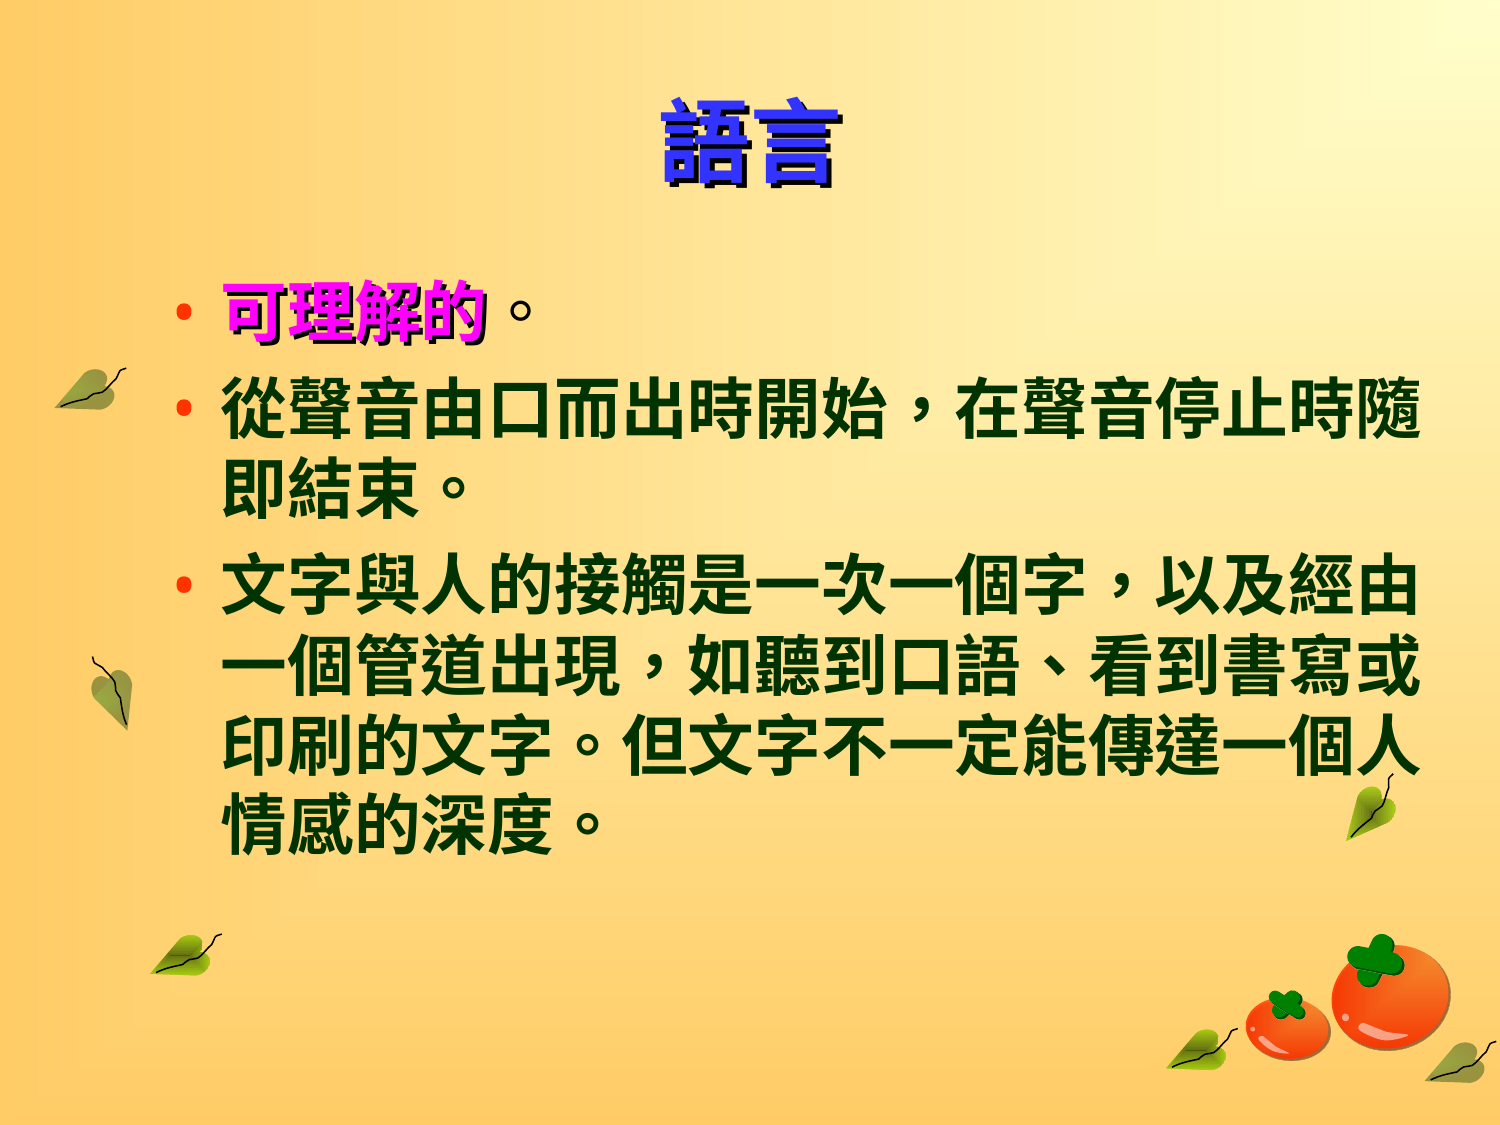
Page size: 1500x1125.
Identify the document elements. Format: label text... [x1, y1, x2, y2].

picture [0, 0, 1500, 1125]
title 語言 [75, 45, 1426, 233]
list 可理解的。 從聲音由口而出時開始，在聲音停止時隨即結束。 文字與人的接觸是一次一個字，以及經由一個管道出現，如聽到口語、看到書寫或印刷的文字。但文字不一定能傳達一個人情感的深度。 [149, 262, 1450, 1006]
